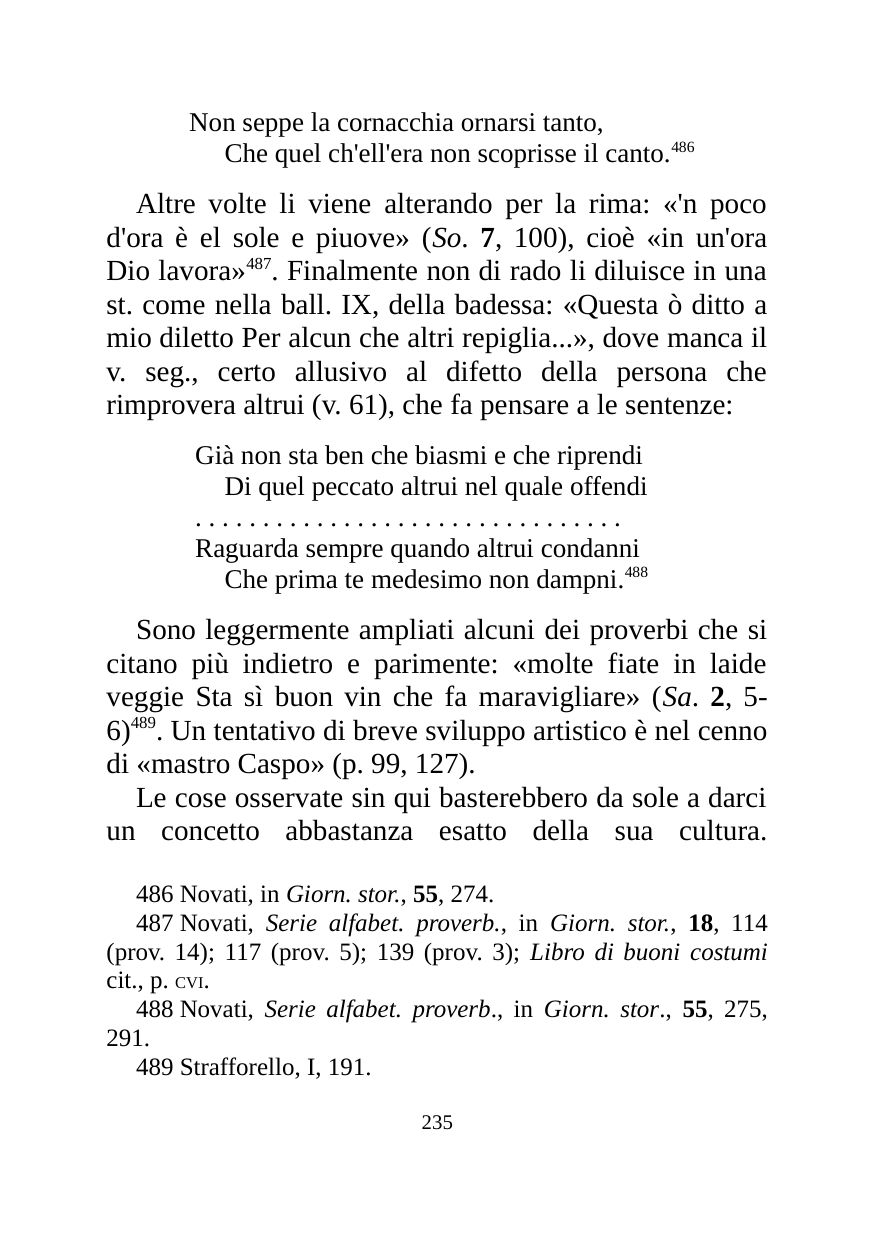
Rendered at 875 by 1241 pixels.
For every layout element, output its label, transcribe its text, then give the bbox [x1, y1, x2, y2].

text Raguarda sempre quando altrui condanni Che prima te medesimo non dampni. [195, 532, 768, 594]
text Novati, Serie alfabet. proverb., in Giorn. stor., 18, 114 (prov. 14); 117 (prov. 5); 139 (prov. 3); Libro di buoni costumi cit., p. cvi. [106, 908, 768, 994]
text Strafforello, I, 191. [106, 1052, 768, 1080]
text . . . . . . . . . . . . . . . . . . . . . . . . . . . . . . . . [195, 501, 768, 532]
text Novati, Serie alfabet. proverb., in Giorn. stor., 55, 275, 291. [106, 994, 768, 1052]
text Sono leggermente ampliati alcuni dei proverbi che si citano più indietro e parimente: «molte fiate in laide veggie Sta sì buon vin che fa maravigliare» (Sa. 2, 5-6). Un tentativo di breve sviluppo artistico è nel cenno di «mastro Caspo» (p. 99, 127). [106, 612, 768, 780]
text Le cose osservate sin qui basterebbero da sole a darci un concetto abbastanza esatto della sua cultura. [106, 780, 768, 847]
text Non seppe la cornacchia ornarsi tanto, Che quel ch'ell'era non scoprisse il canto. [189, 106, 768, 168]
text Novati, in Giorn. stor., 55, 274. [106, 879, 768, 908]
text Già non sta ben che biasmi e che riprendi Di quel peccato altrui nel quale offendi [195, 439, 768, 501]
text Altre volte li viene alterando per la rima: «'n poco d'ora è el sole e piuove» (So. 7, 100), cioè «in un'ora Dio lavora». Finalmente non di rado li diluisce in una st. come nella ball. IX, della badessa: «Questa ò ditto a mio diletto Per alcun che altri repiglia...», dove manca il v. seg., certo allusivo al difetto della persona che rimprovera altrui (v. 61), che fa pensare a le sentenze: [106, 186, 768, 421]
